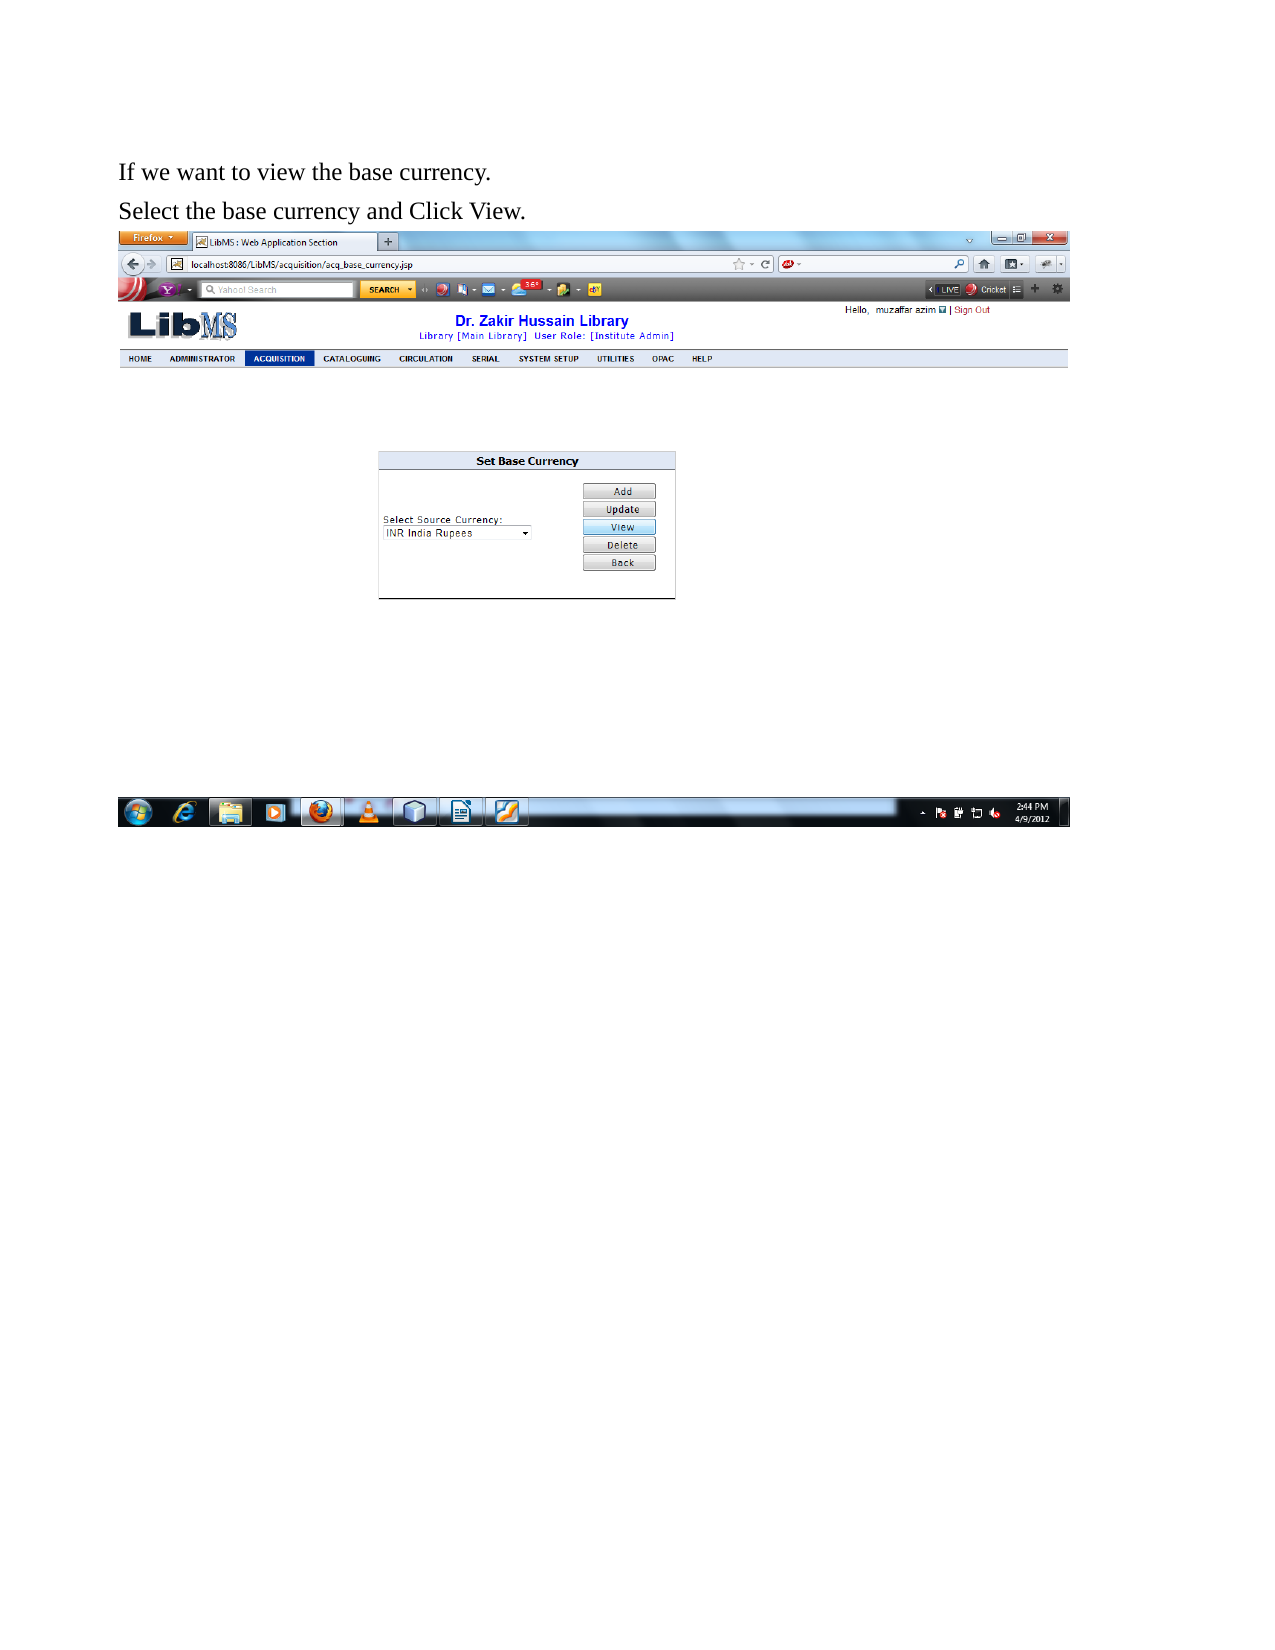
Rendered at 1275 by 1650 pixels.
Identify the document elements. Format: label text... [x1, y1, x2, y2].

text Select the base currency and Click View. [118, 196, 1157, 224]
text If we want to view the base currency. [118, 157, 1157, 186]
picture [118, 231, 1157, 883]
